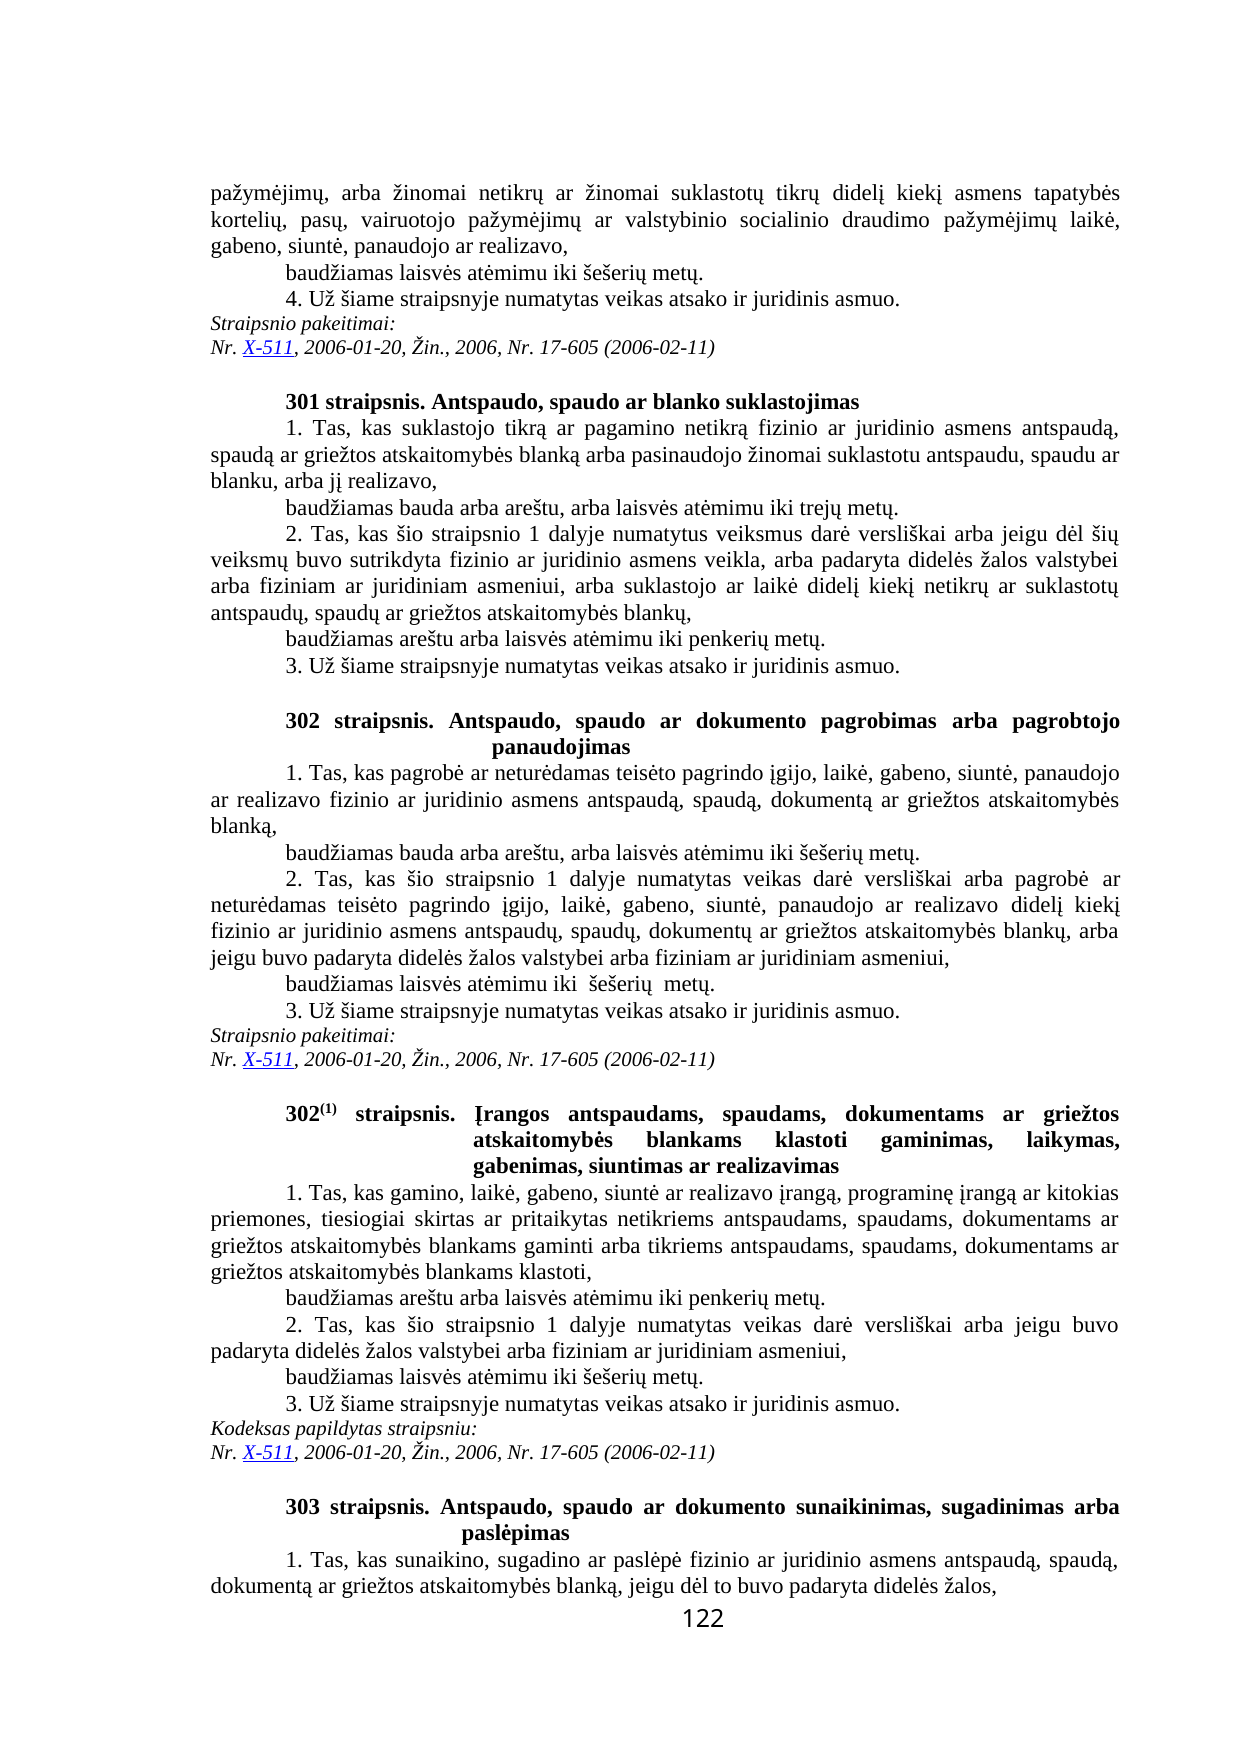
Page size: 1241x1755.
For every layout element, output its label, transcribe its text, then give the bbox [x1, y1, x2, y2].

text 1. Tas, kas gamino, laikė, gabeno, siuntė ar realizavo įrangą, programinę įrangą ar kitokias priemones, tiesiogiai skirtas ar pritaikytas netikriems antspaudams, spaudams, dokumentams ar griežtos atskaitomybės blankams gaminti arba tikriems antspaudams, spaudams, dokumentams ar griežtos atskaitomybės blankams klastoti, [210, 1179, 1120, 1284]
text Nr. X-511, 2006-01-20, Žin., 2006, Nr. 17-605 (2006-02-11) [210, 335, 1120, 359]
text pažymėjimų, arba žinomai netikrų ar žinomai suklastotų tikrų didelį kiekį asmens tapatybės kortelių, pasų, vairuotojo pažymėjimų ar valstybinio socialinio draudimo pažymėjimų laikė, gabeno, siuntė, panaudojo ar realizavo, [210, 179, 1120, 258]
text 1. Tas, kas suklastojo tikrą ar pagamino netikrą fizinio ar juridinio asmens antspaudą, spaudą ar griežtos atskaitomybės blanką arba pasinaudojo žinomai suklastotu antspaudu, spaudu ar blanku, arba jį realizavo, [210, 414, 1120, 493]
text 302 straipsnis. Antspaudo, spaudo ar dokumento pagrobimas arba pagrobtojo panaudojimas [285, 707, 1120, 759]
text 3. Už šiame straipsnyje numatytas veikas atsako ir juridinis asmuo. [210, 1390, 1120, 1416]
text Nr. X-511, 2006-01-20, Žin., 2006, Nr. 17-605 (2006-02-11) [210, 1440, 1120, 1464]
text 2. Tas, kas šio straipsnio 1 dalyje numatytas veikas darė versliškai arba pagrobė ar neturėdamas teisėto pagrindo įgijo, laikė, gabeno, siuntė, panaudojo ar realizavo didelį kiekį fizinio ar juridinio asmens antspaudų, spaudų, dokumentų ar griežtos atskaitomybės blankų, arba jeigu buvo padaryta didelės žalos valstybei arba fiziniam ar juridiniam asmeniui, [210, 865, 1120, 970]
text 2. Tas, kas šio straipsnio 1 dalyje numatytus veiksmus darė versliškai arba jeigu dėl šių veiksmų buvo sutrikdyta fizinio ar juridinio asmens veikla, arba padaryta didelės žalos valstybei arba fiziniam ar juridiniam asmeniui, arba suklastojo ar laikė didelį kiekį netikrų ar suklastotų antspaudų, spaudų ar griežtos atskaitomybės blankų, [210, 520, 1120, 625]
text 301 straipsnis. Antspaudo, spaudo ar blanko suklastojimas [210, 388, 1120, 414]
text baudžiamas bauda arba areštu, arba laisvės atėmimu iki trejų metų. [210, 493, 1120, 520]
text 4. Už šiame straipsnyje numatytas veikas atsako ir juridinis asmuo. [210, 285, 1120, 311]
text 1. Tas, kas sunaikino, sugadino ar paslėpė fizinio ar juridinio asmens antspaudą, spaudą, dokumentą ar griežtos atskaitomybės blanką, jeigu dėl to buvo padaryta didelės žalos, [210, 1546, 1120, 1598]
text baudžiamas laisvės atėmimu iki šešerių metų. [210, 970, 1120, 997]
text 3. Už šiame straipsnyje numatytas veikas atsako ir juridinis asmuo. [210, 652, 1120, 678]
text baudžiamas bauda arba areštu, arba laisvės atėmimu iki šešerių metų. [210, 838, 1120, 865]
text baudžiamas areštu arba laisvės atėmimu iki penkerių metų. [210, 1284, 1120, 1311]
text 302(1) straipsnis. Įrangos antspaudams, spaudams, dokumentams ar griežtos atskaitomybės blankams klastoti gaminimas, laikymas, gabenimas, siuntimas ar realizavimas [285, 1100, 1120, 1179]
text 1. Tas, kas pagrobė ar neturėdamas teisėto pagrindo įgijo, laikė, gabeno, siuntė, panaudojo ar realizavo fizinio ar juridinio asmens antspaudą, spaudą, dokumentą ar griežtos atskaitomybės blanką, [210, 759, 1120, 838]
text Straipsnio pakeitimai: [210, 1023, 1120, 1047]
text 2. Tas, kas šio straipsnio 1 dalyje numatytas veikas darė versliškai arba jeigu buvo padaryta didelės žalos valstybei arba fiziniam ar juridiniam asmeniui, [210, 1311, 1120, 1363]
text 3. Už šiame straipsnyje numatytas veikas atsako ir juridinis asmuo. [210, 997, 1120, 1023]
text 303 straipsnis. Antspaudo, spaudo ar dokumento sunaikinimas, sugadinimas arba paslėpimas [285, 1493, 1120, 1546]
text baudžiamas laisvės atėmimu iki šešerių metų. [210, 1363, 1120, 1390]
text Straipsnio pakeitimai: [210, 311, 1120, 335]
text Nr. X-511, 2006-01-20, Žin., 2006, Nr. 17-605 (2006-02-11) [210, 1047, 1120, 1071]
text Kodeksas papildytas straipsniu: [210, 1416, 1120, 1440]
text baudžiamas laisvės atėmimu iki šešerių metų. [210, 258, 1120, 285]
text baudžiamas areštu arba laisvės atėmimu iki penkerių metų. [210, 625, 1120, 652]
